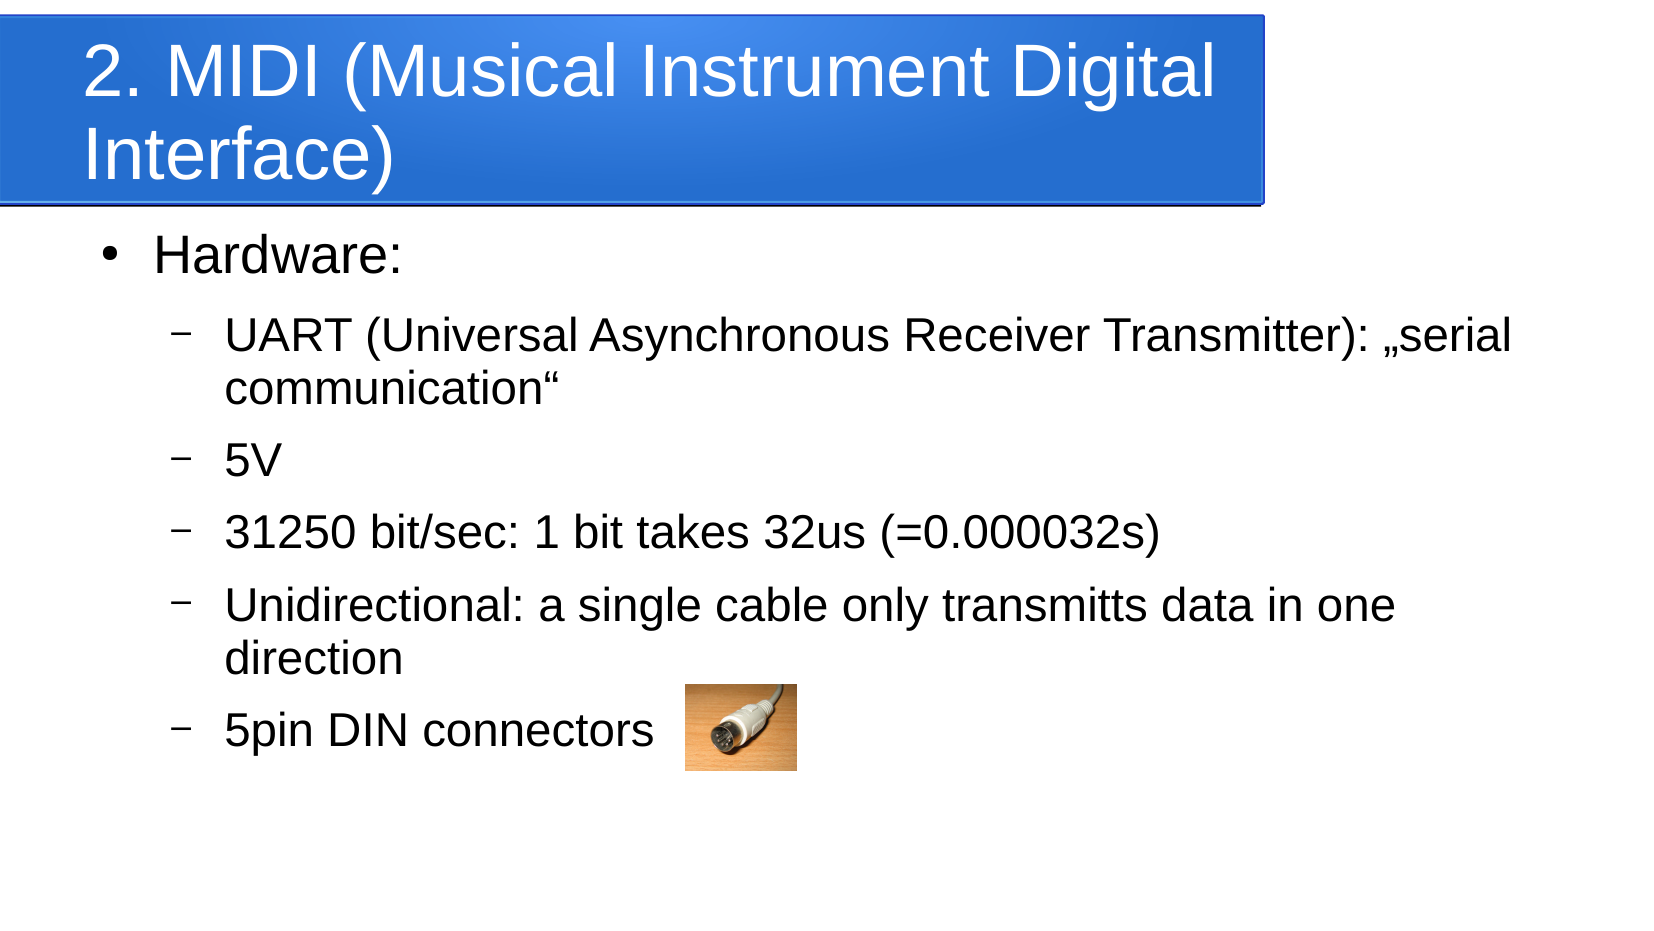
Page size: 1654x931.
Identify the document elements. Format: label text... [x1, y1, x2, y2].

picture [685, 684, 797, 771]
list Hardware: UART (Universal Asynchronous Receiver Transmitter): „serial communication“ 5V 31250 bit/sec: 1 bit takes 32us (=0.000032s) Unidirectional: a single cable only transmitts data in one direction 5pin DIN connectors [82, 224, 1571, 764]
title 2. MIDI (Musical Instrument Digital Interface) [82, 29, 1235, 196]
